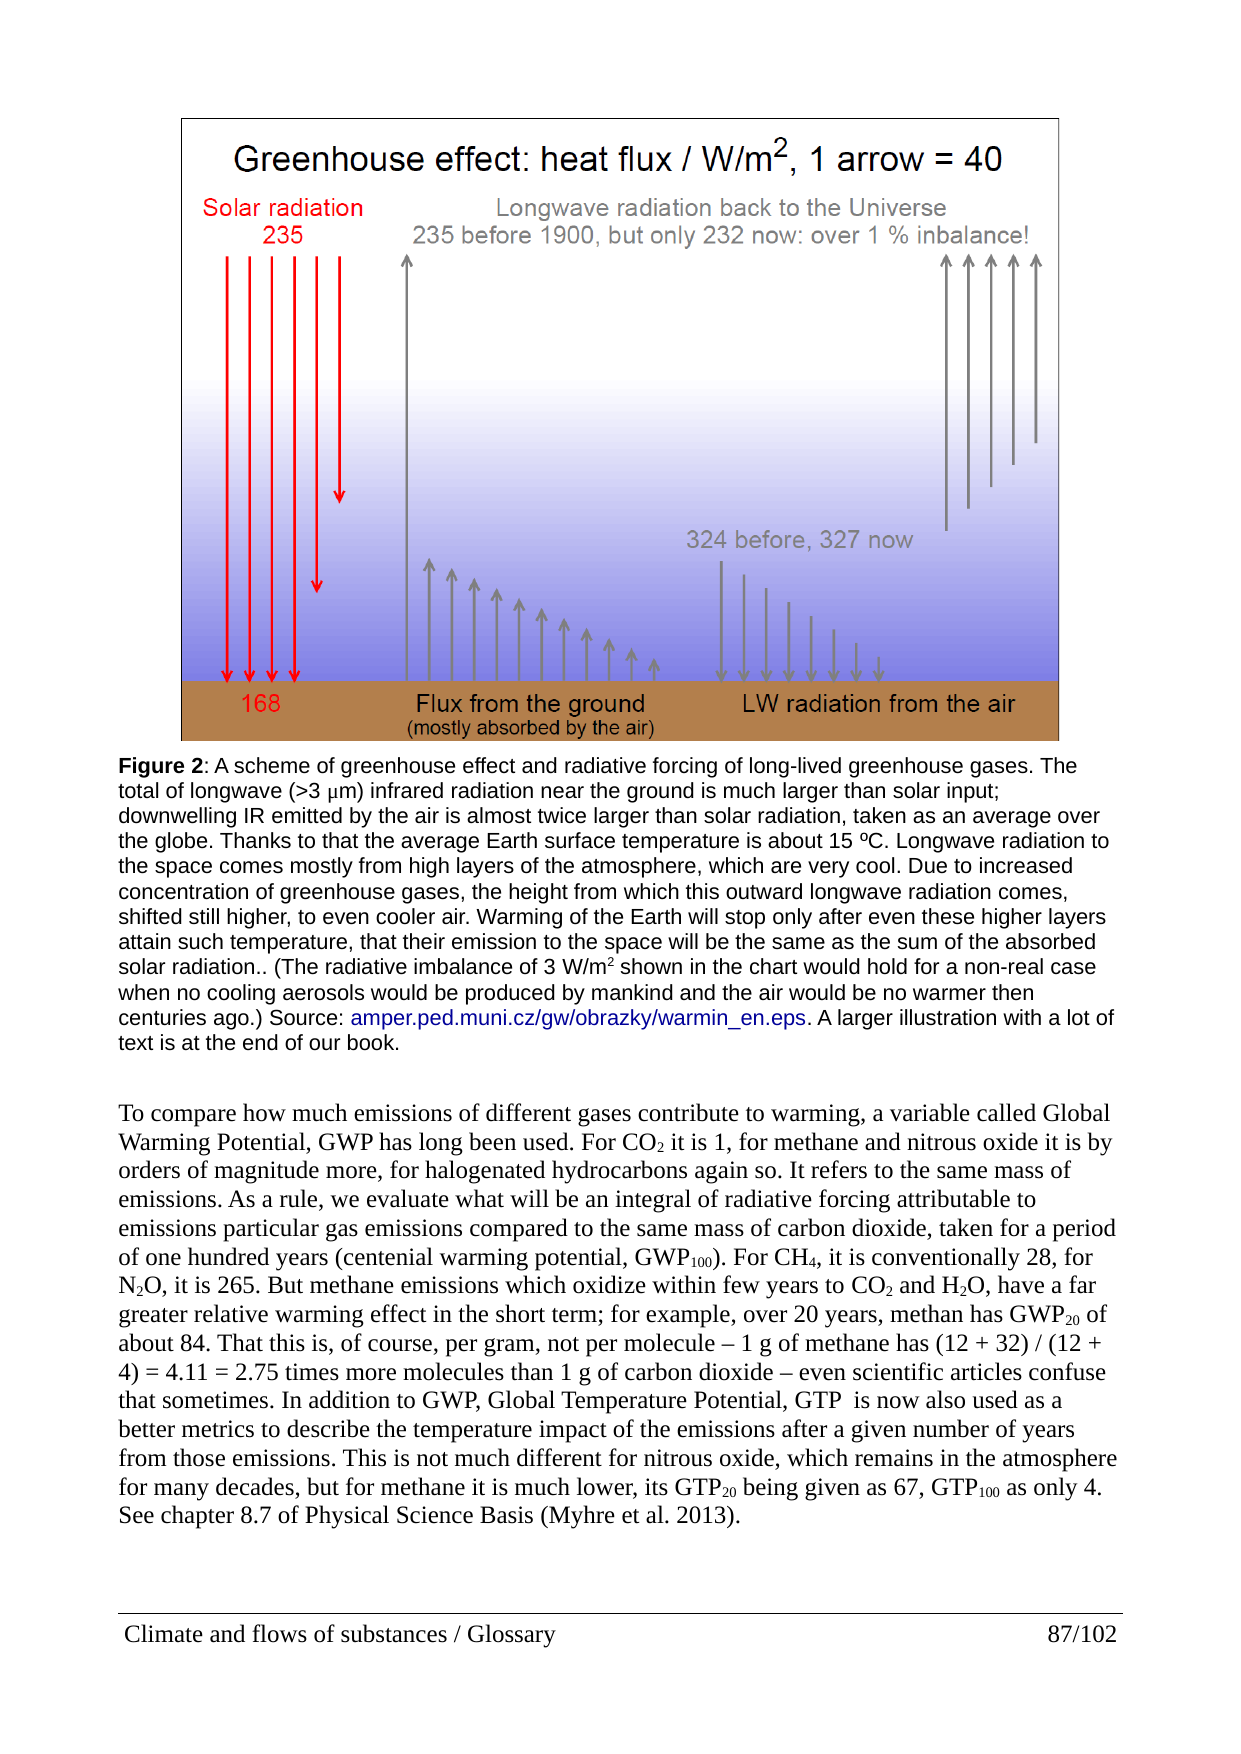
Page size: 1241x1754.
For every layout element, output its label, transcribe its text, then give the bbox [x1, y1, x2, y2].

text Figure 2: A scheme of greenhouse effect and radiative forcing of long-lived greenhouse gases. The total of longwave (>3 μm) infrared radiation near the ground is much larger than solar input; downwelling IR emitted by the air is almost twice larger than solar radiation, taken as an average over the globe. Thanks to that the average Earth surface temperature is about 15 ºC. Longwave radiation to the space comes mostly from high layers of the atmosphere, which are very cool. Due to increased concentration of greenhouse gases, the height from which this outward longwave radiation comes, shifted still higher, to even cooler air. Warming of the Earth will stop only after even these higher layers attain such temperature, that their emission to the space will be the same as the sum of the absorbed solar radiation.. (The radiative imbalance of 3 W/m2 shown in the chart would hold for a non-real case when no cooling aerosols would be produced by mankind and the air would be no warmer then centuries ago.) Source: amper.ped.muni.cz/gw/obrazky/warmin_en.eps. A larger illustration with a lot of text is at the end of our book. [118, 752, 1122, 1055]
text To compare how much emissions of different gases contribute to warming, a variable called Global Warming Potential, GWP has long been used. For CO2 it is 1, for methane and nitrous oxide it is by orders of magnitude more, for halogenated hydrocarbons again so. It refers to the same mass of emissions. As a rule, we evaluate what will be an integral of radiative forcing attributable to emissions particular gas emissions compared to the same mass of carbon dioxide, taken for a period of one hundred years (centenial warming potential, GWP100). For CH4, it is conventionally 28, for N2O, it is 265. But methane emissions which oxidize within few years to CO2 and H2O, have a far greater relative warming effect in the short term; for example, over 20 years, methan has GWP20 of about 84. That this is, of course, per gram, not per molecule – 1 g of methane has (12 + 32) / (12 + 4) = 4.11 = 2.75 times more molecules than 1 g of carbon dioxide – even scientific articles confuse that sometimes. In addition to GWP, Global Temperature Potential, GTP is now also used as a better metrics to describe the temperature impact of the emissions after a given number of years from those emissions. This is not much different for nitrous oxide, which remains in the atmosphere for many decades, but for methane it is much lower, its GTP20 being given as 67, GTP100 as only 4. See chapter 8.7 of Physical Science Basis (Myhre et al. 2013). [118, 1098, 1122, 1529]
